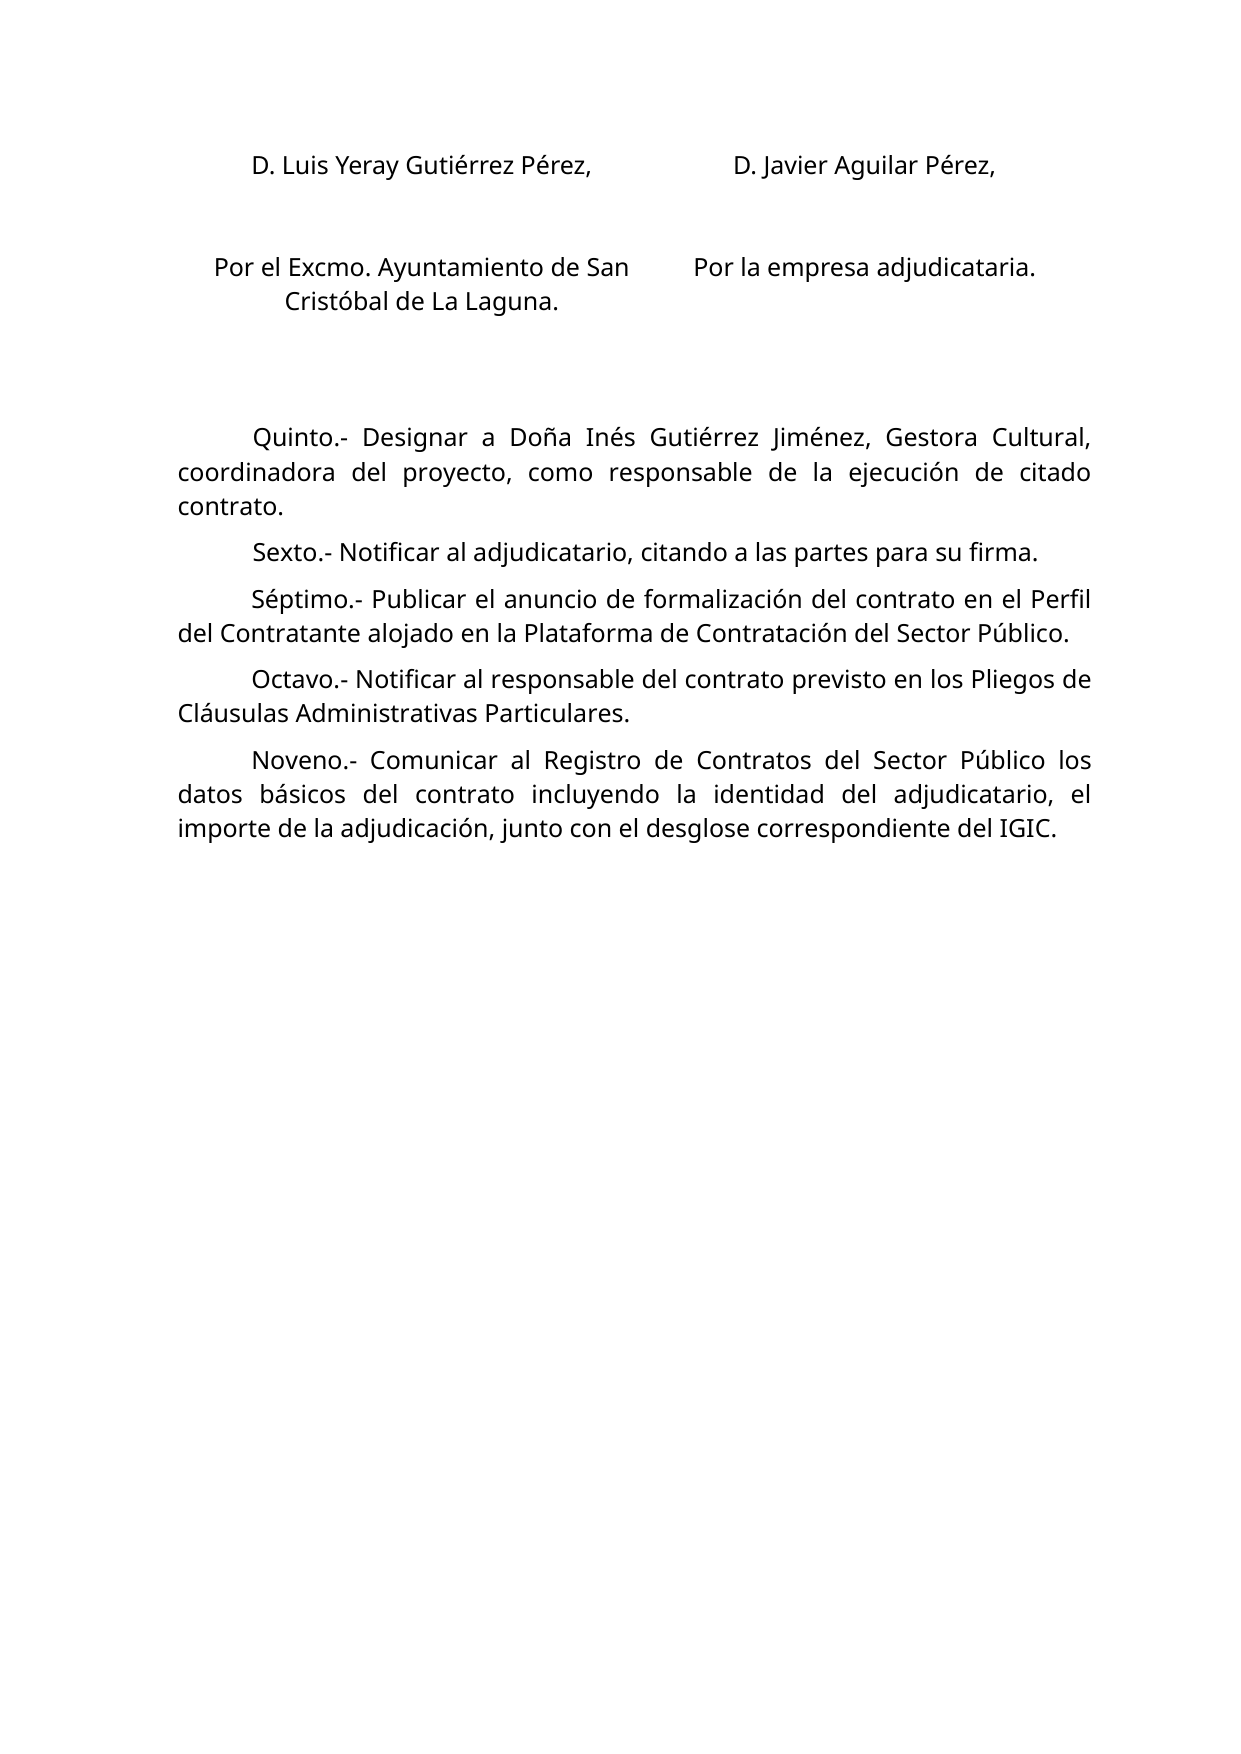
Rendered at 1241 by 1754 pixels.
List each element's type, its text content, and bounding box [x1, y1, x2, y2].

text Quinto­.- Designar a Doña Inés Gutiérrez Jiménez, Gestora Cultural, coordinadora del proyecto, como responsable de la ejecución de citado contrato. [177, 420, 1093, 522]
table_header D. Luis Yeray Gutiérrez Pérez, Por el Excmo. Ayuntamiento de San Cristóbal de La Laguna. [177, 148, 636, 352]
text Octavo.- Notificar al responsable del contrato previsto en los Pliegos de Cláusulas Administrativas Particulares. [177, 662, 1093, 730]
text Sexto.- Notificar al adjudicatario, citando a las partes para su firma. [177, 535, 1093, 569]
table_header D. Javier Aguilar Pérez, Por la empresa adjudicataria. [636, 148, 1063, 352]
text Noveno.- Comunicar al Registro de Contratos del Sector Público los datos básicos del contrato incluyendo la identidad del adjudicatario, el importe de la adjudicación, junto con el desglose correspondiente del IGIC. [177, 743, 1093, 845]
text Séptimo.- Publicar el anuncio de formalización del contrato en el Perfil del Contratante alojado en la Plataforma de Contratación del Sector Público. [177, 581, 1093, 649]
